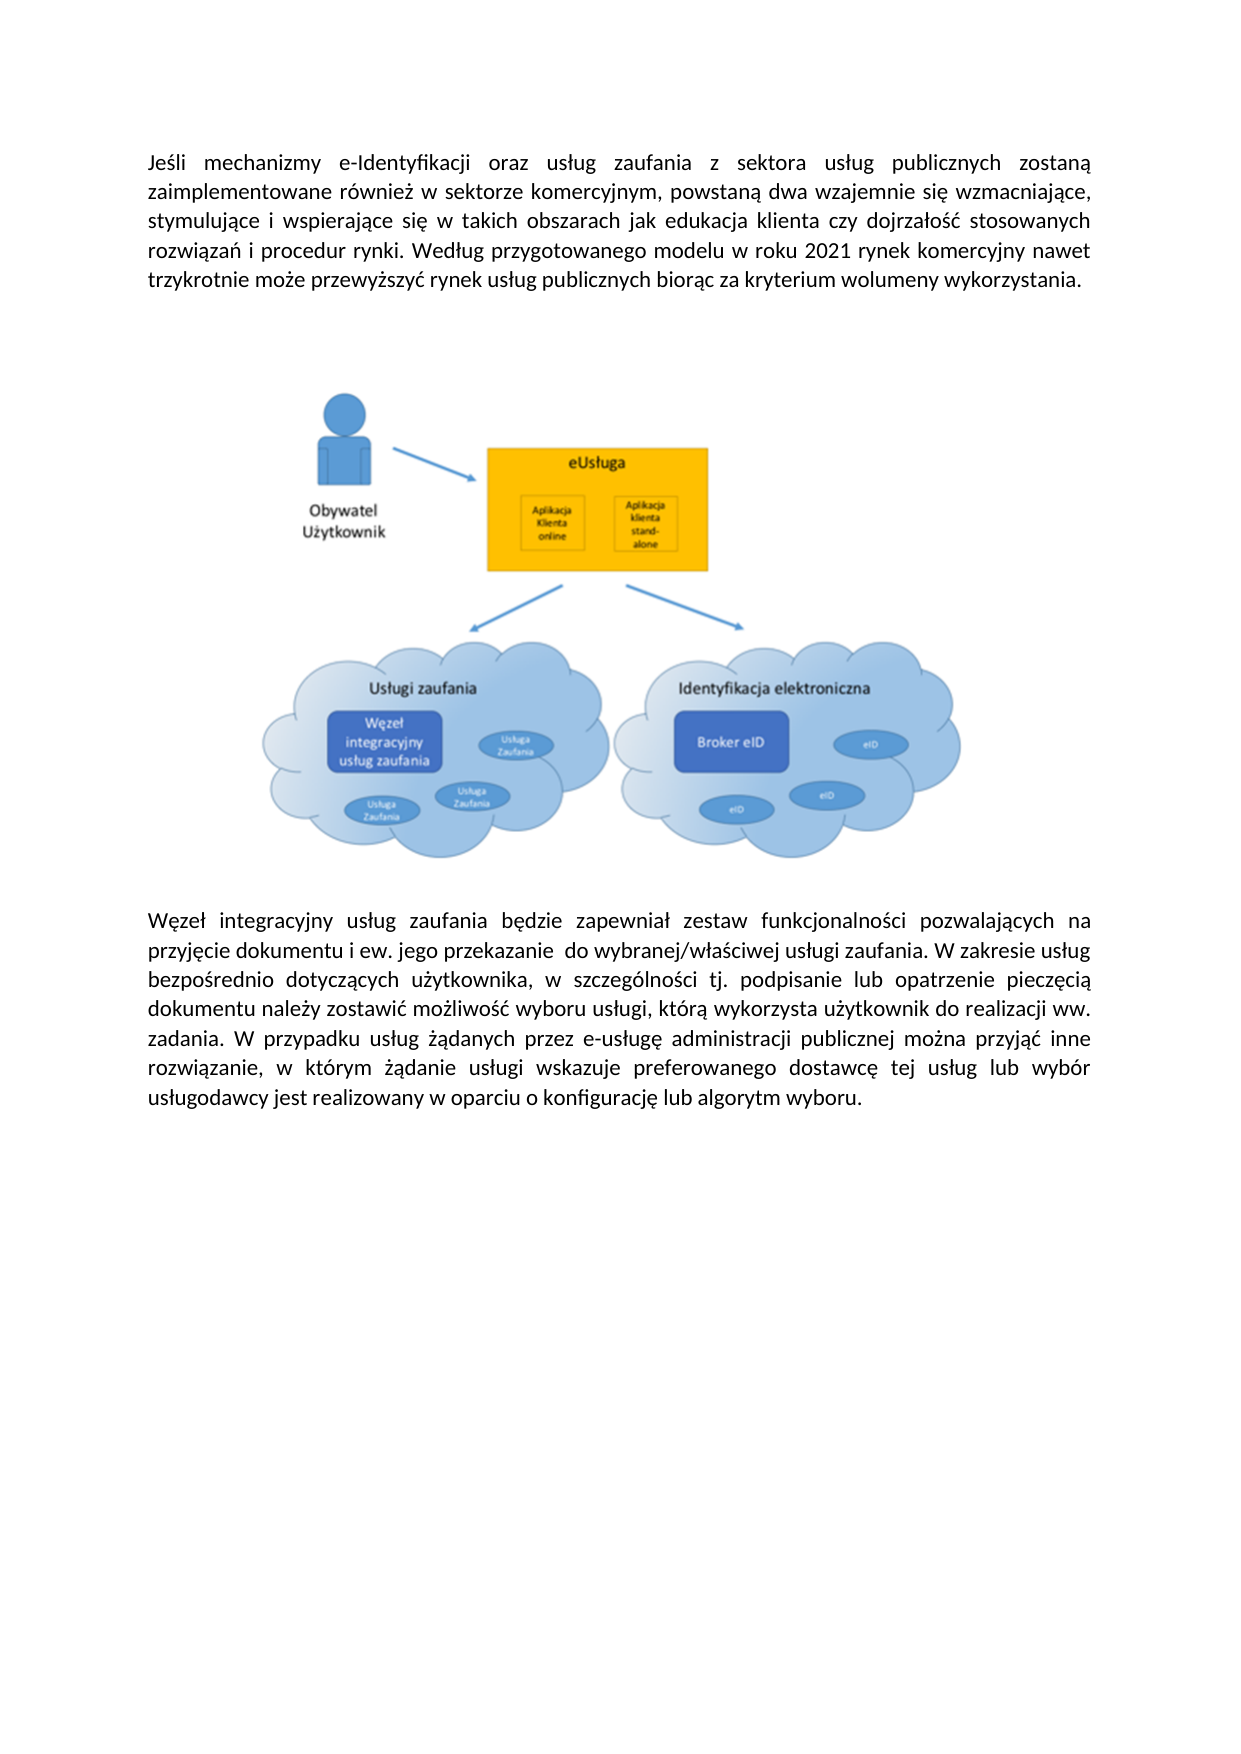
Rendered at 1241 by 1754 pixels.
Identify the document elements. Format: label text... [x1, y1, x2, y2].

text Jeśli mechanizmy e-Identyfikacji oraz usług zaufania z sektora usług publicznych zostaną zaimplementowane również w sektorze komercyjnym, powstaną dwa wzajemnie się wzmacniające, stymulujące i wspierające się w takich obszarach jak edukacja klienta czy dojrzałość stosowanych rozwiązań i procedur rynki. Według przygotowanego modelu w roku 2021 rynek komercyjny nawet trzykrotnie może przewyższyć rynek usług publicznych biorąc za kryterium wolumeny wykorzystania. [148, 148, 1093, 293]
text Węzeł integracyjny usług zaufania będzie zapewniał zestaw funkcjonalności pozwalających na przyjęcie dokumentu i ew. jego przekazanie do wybranej/właściwej usługi zaufania. W zakresie usług bezpośrednio dotyczących użytkownika, w szczególności tj. podpisanie lub opatrzenie pieczęcią dokumentu należy zostawić możliwość wyboru usługi, którą wykorzysta użytkownik do realizacji ww. zadania. W przypadku usług żądanych przez e-usługę administracji publicznej można przyjąć inne rozwiązanie, w którym żądanie usługi wskazuje preferowanego dostawcę tej usług lub wybór usługodawcy jest realizowany w oparciu o konfigurację lub algorytm wyboru. [148, 906, 1093, 1111]
